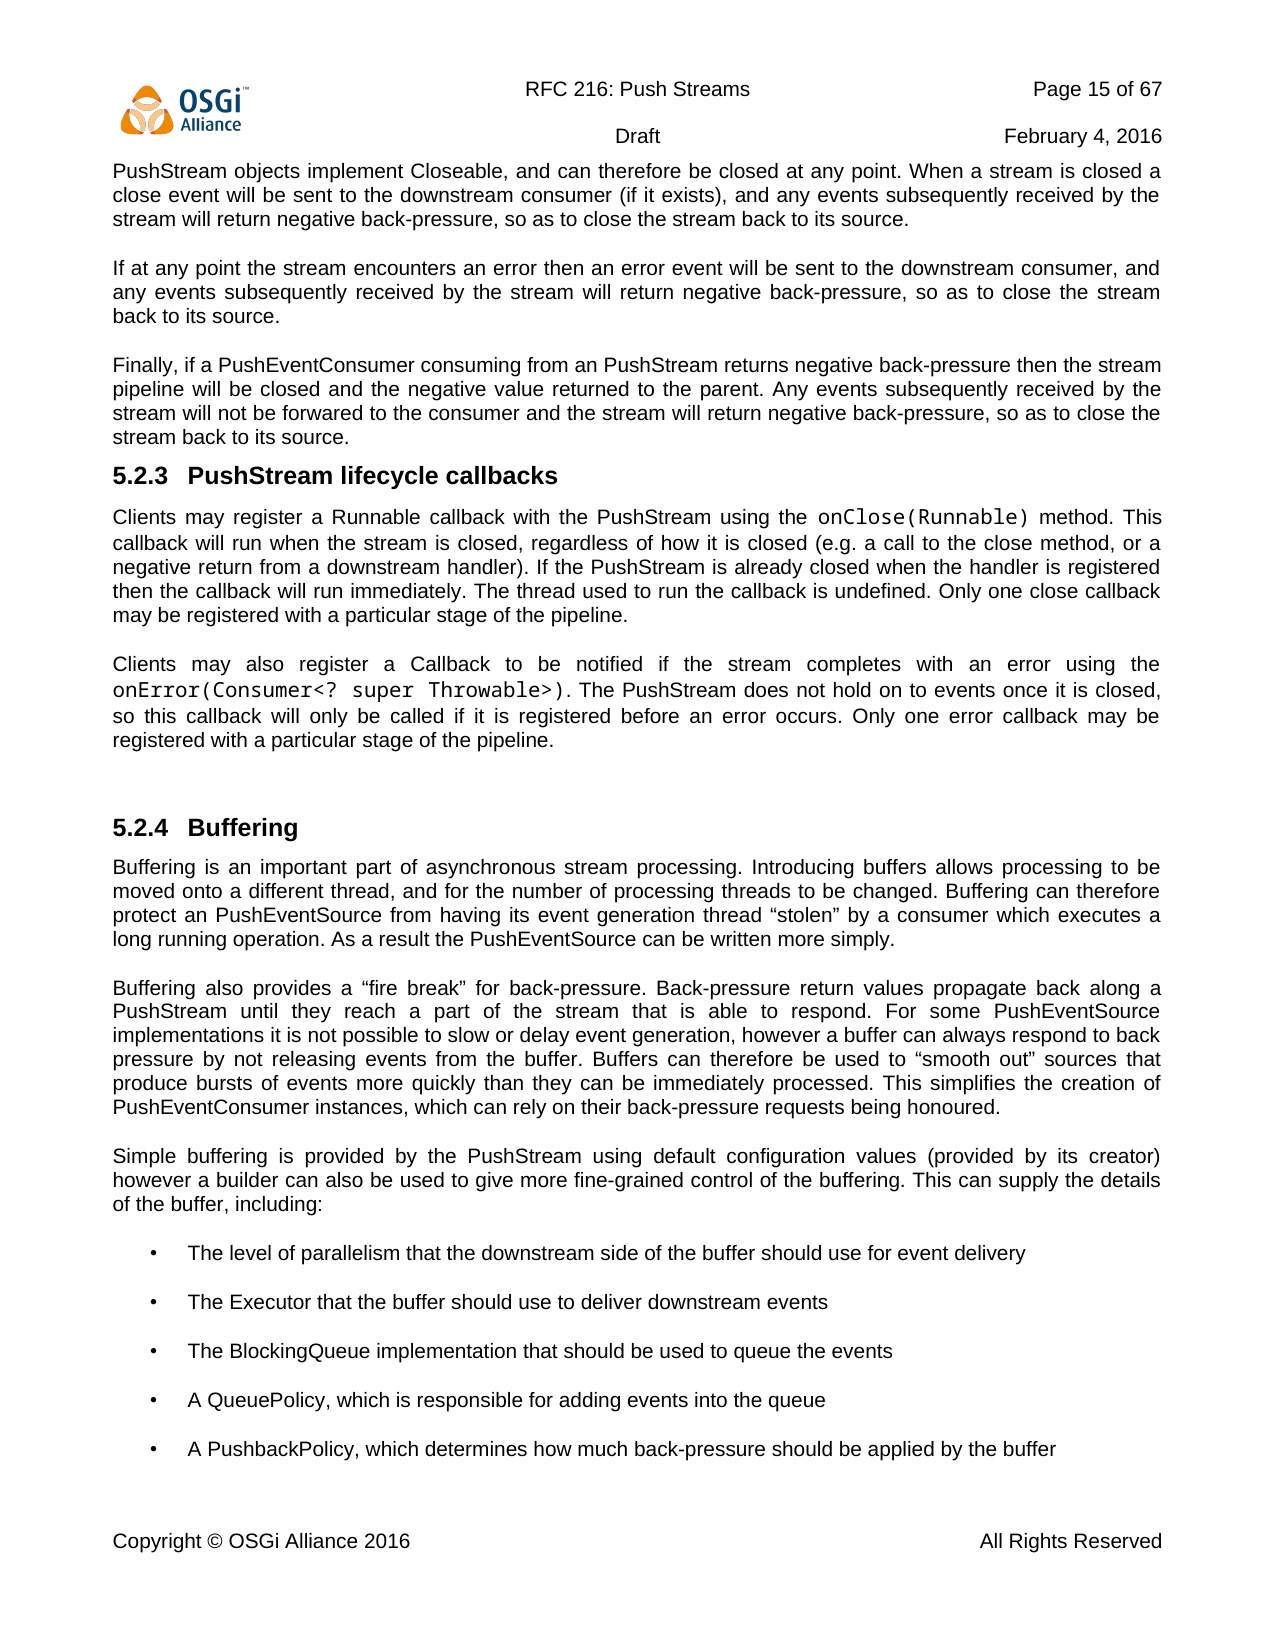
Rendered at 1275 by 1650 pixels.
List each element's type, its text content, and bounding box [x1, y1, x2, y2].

text If at any point the stream encounters an error then an error event will be sent to the downstream consumer, and any events subsequently received by the stream will return negative back-pressure, so as to close the stream back to its source. [112, 256, 1162, 328]
list The Executor that the buffer should use to deliver downstream events [150, 1290, 1162, 1314]
text Buffering also provides a “fire break” for back-pressure. Back-pressure return values propagate back along a PushStream until they reach a part of the stream that is able to respond. For some PushEventSource implementations it is not possible to slow or delay event generation, however a buffer can always respond to back pressure by not releasing events from the buffer. Buffers can therefore be used to “smooth out” sources that produce bursts of events more quickly than they can be immediately processed. This simplifies the creation of PushEventConsumer instances, which can rely on their back-pressure requests being honoured. [112, 975, 1162, 1119]
list The level of parallelism that the downstream side of the buffer should use for event delivery [150, 1241, 1162, 1265]
subtitle PushStream lifecycle callbacks [112, 461, 1162, 490]
text Clients may register a Runnable callback with the PushStream using the onClose(Runnable) method. This callback will run when the stream is closed, regardless of how it is closed (e.g. a call to the close method, or a negative return from a downstream handler). If the PushStream is already closed when the handler is registered then the callback will run immediately. The thread used to run the callback is undefined. Only one close callback may be registered with a particular stage of the pipeline. [112, 502, 1162, 627]
text PushStream objects implement Closeable, and can therefore be closed at any point. When a stream is closed a close event will be sent to the downstream consumer (if it exists), and any events subsequently received by the stream will return negative back-pressure, so as to close the stream back to its source. [112, 159, 1162, 231]
list The BlockingQueue implementation that should be used to queue the events [150, 1339, 1162, 1363]
picture [113, 78, 257, 142]
text Finally, if a PushEventConsumer consuming from an PushStream returns negative back-pressure then the stream pipeline will be closed and the negative value returned to the parent. Any events subsequently received by the stream will not be forwared to the consumer and the stream will return negative back-pressure, so as to close the stream back to its source. [112, 353, 1162, 448]
text Buffering is an important part of asynchronous stream processing. Introducing buffers allows processing to be moved onto a different thread, and for the number of processing threads to be changed. Buffering can therefore protect an PushEventSource from having its event generation thread “stolen” by a consumer which executes a long running operation. As a result the PushEventSource can be written more simply. [112, 854, 1162, 950]
text Clients may also register a Callback to be notified if the stream completes with an error using the onError(Consumer<? super Throwable>). The PushStream does not hold on to events once it is closed, so this callback will only be called if it is registered before an error occurs. Only one error callback may be registered with a particular stage of the pipeline. [112, 652, 1162, 752]
text Simple buffering is provided by the PushStream using default configuration values (provided by its creator) however a builder can also be used to give more fine-grained control of the buffering. This can supply the details of the buffer, including: [112, 1144, 1162, 1216]
list A QueuePolicy, which is responsible for adding events into the queue [150, 1388, 1162, 1412]
list A PushbackPolicy, which determines how much back-pressure should be applied by the buffer [150, 1437, 1162, 1461]
subtitle Buffering [112, 813, 1162, 842]
